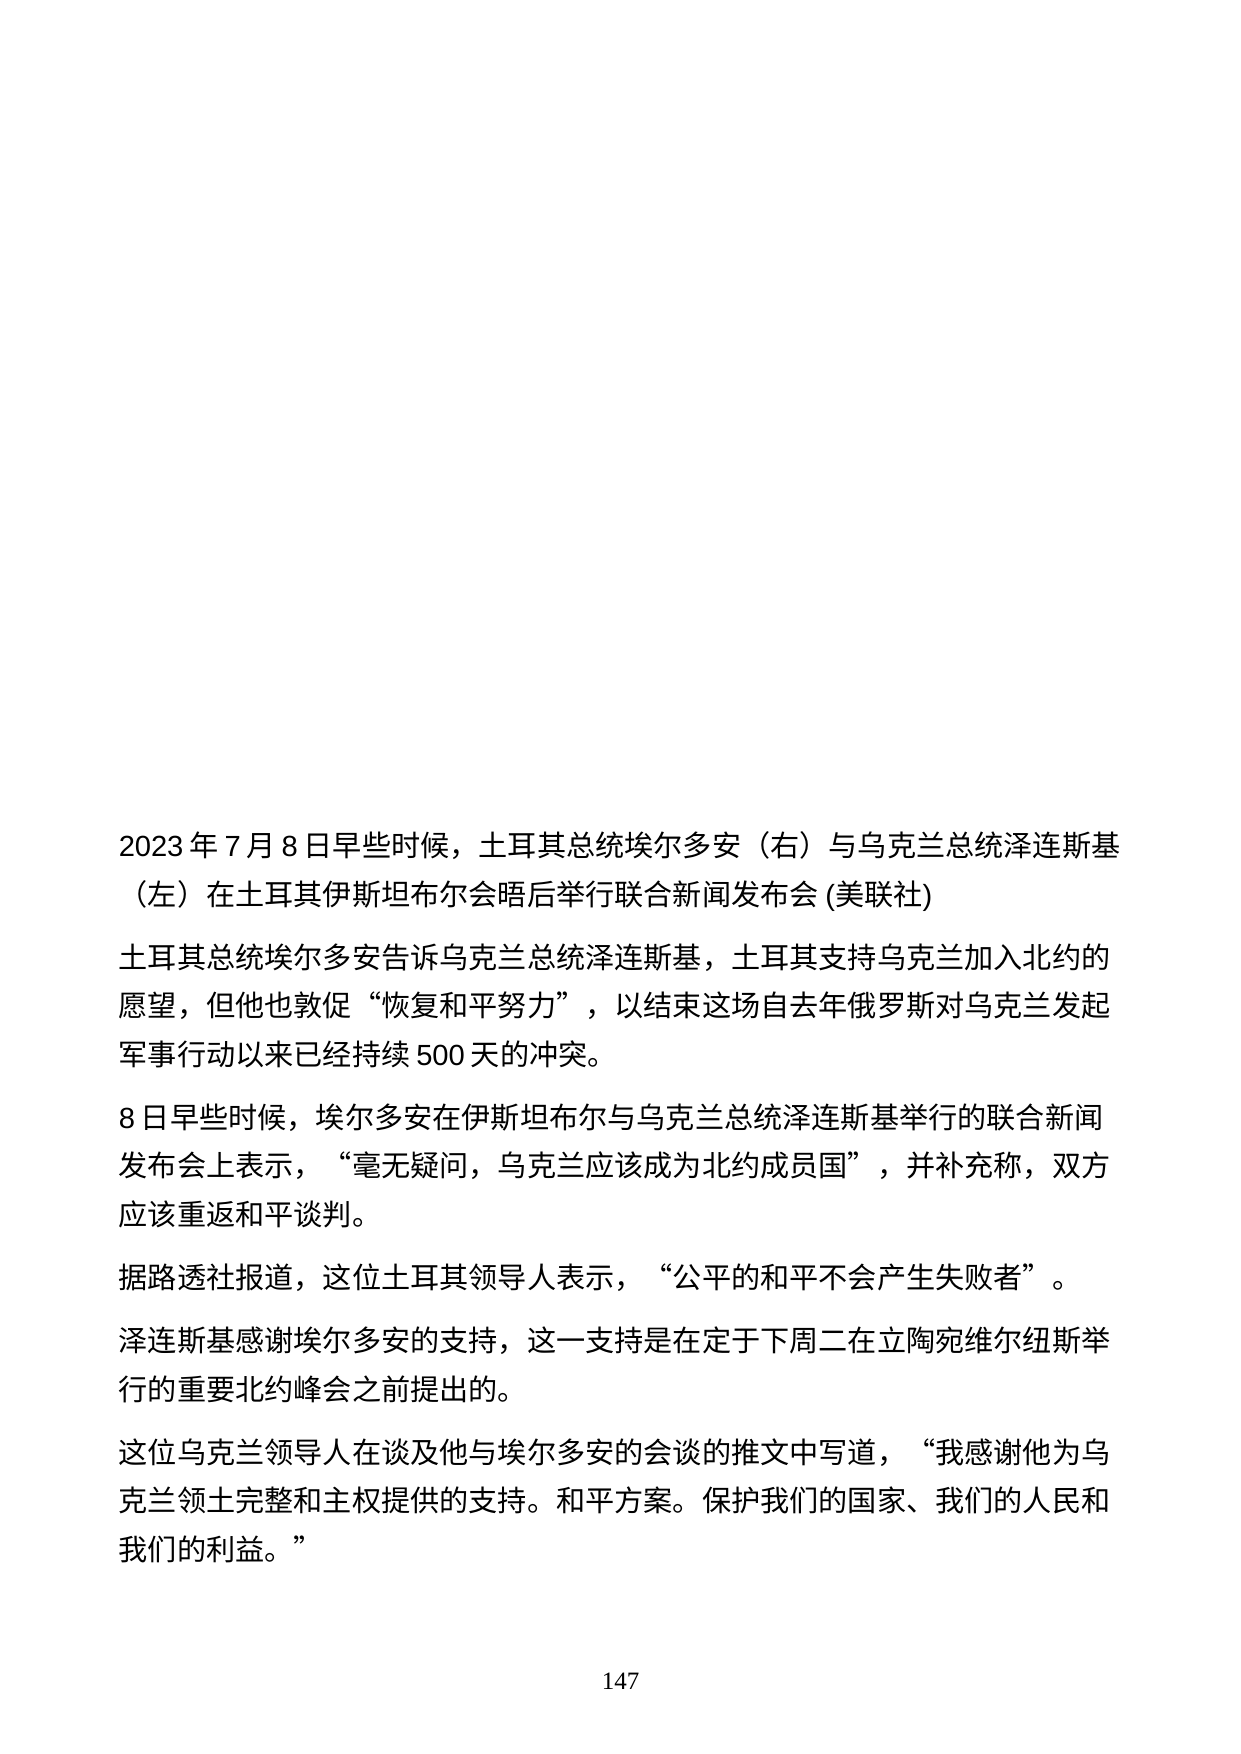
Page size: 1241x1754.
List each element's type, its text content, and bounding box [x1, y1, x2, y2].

text 8日早些时候，埃尔多安在伊斯坦布尔与乌克兰总统泽连斯基举行的联合新闻发布会上表示，“毫无疑问，乌克兰应该成为北约成员国”，并补充称，双方应该重返和平谈判。 [118, 1094, 1122, 1234]
text 据路透社报道，这位土耳其领导人表示，“公平的和平不会产生失败者”。 [118, 1255, 1122, 1297]
text 泽连斯基感谢埃尔多安的支持，这一支持是在定于下周二在立陶宛维尔纽斯举行的重要北约峰会之前提出的。 [118, 1318, 1122, 1409]
text 土耳其总统埃尔多安告诉乌克兰总统泽连斯基，土耳其支持乌克兰加入北约的愿望，但他也敦促“恢复和平努力”，以结束这场自去年俄罗斯对乌克兰发起军事行动以来已经持续500天的冲突。 [118, 934, 1122, 1074]
text 这位乌克兰领导人在谈及他与埃尔多安的会谈的推文中写道，“我感谢他为乌克兰领土完整和主权提供的支持。和平方案。保护我们的国家、我们的人民和我们的利益。” [118, 1429, 1122, 1569]
text 2023年7月8日早些时候，土耳其总统埃尔多安（右）与乌克兰总统泽连斯基（左）在土耳其伊斯坦布尔会晤后举行联合新闻发布会 (美联社) [118, 118, 1122, 913]
